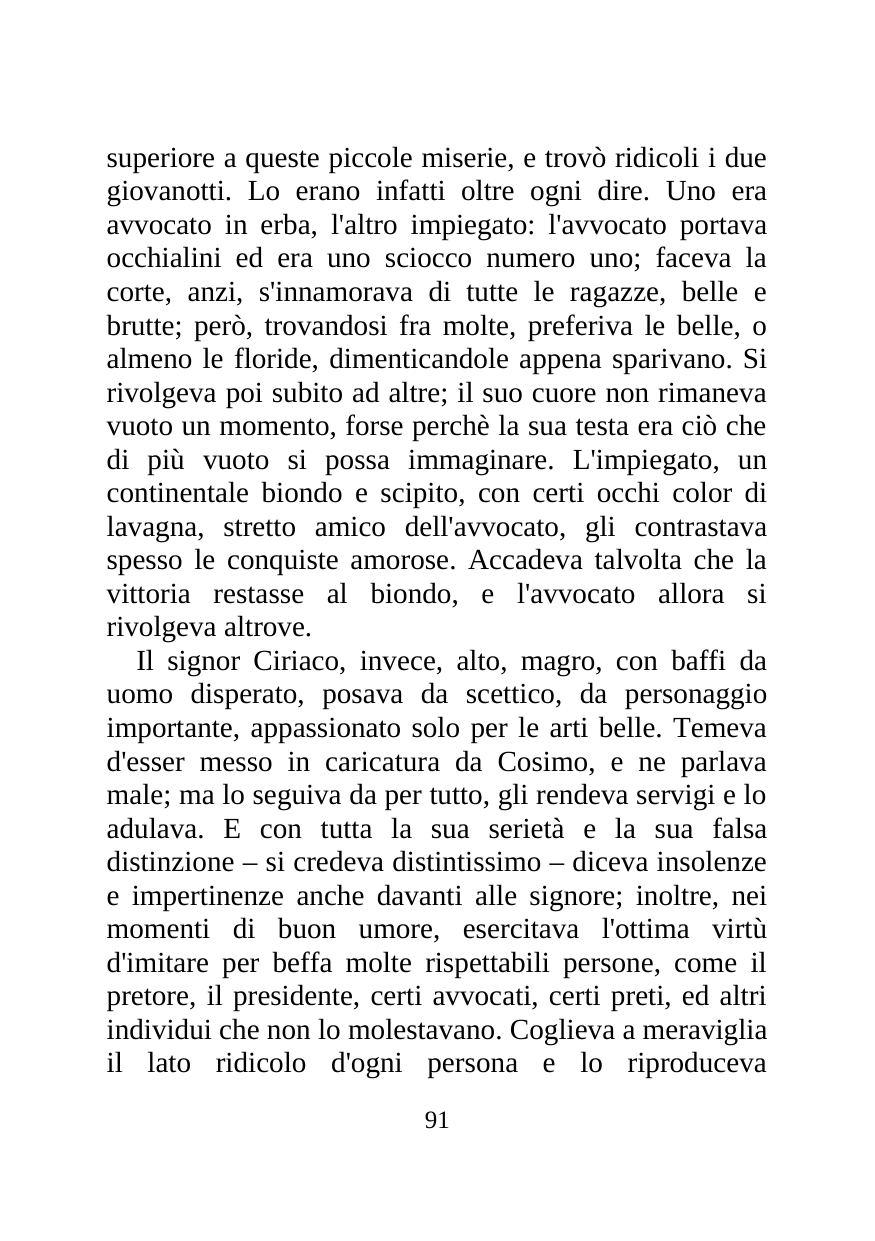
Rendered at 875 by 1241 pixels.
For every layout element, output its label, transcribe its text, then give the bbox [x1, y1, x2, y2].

text Il signor Ciriaco, invece, alto, magro, con baffi da uomo disperato, posava da scettico, da personaggio importante, appassionato solo per le arti belle. Temeva d'esser messo in caricatura da Cosimo, e ne parlava male; ma lo seguiva da per tutto, gli rendeva servigi e lo adulava. E con tutta la sua serietà e la sua falsa distinzione – si credeva distintissimo – diceva insolenze e impertinenze anche davanti alle signore; inoltre, nei momenti di buon umore, esercitava l'ottima virtù d'imitare per beffa molte rispettabili persone, come il pretore, il presidente, certi avvocati, certi preti, ed altri individui che non lo molestavano. Coglieva a meraviglia il lato ridicolo d'ogni persona e lo riproduceva [106, 643, 768, 1079]
text superiore a queste piccole miserie, e trovò ridicoli i due giovanotti. Lo erano infatti oltre ogni dire. Uno era avvocato in erba, l'altro impiegato: l'avvocato portava occhialini ed era uno sciocco numero uno; faceva la corte, anzi, s'innamorava di tutte le ragazze, belle e brutte; però, trovandosi fra molte, preferiva le belle, o almeno le floride, dimenticandole appena sparivano. Si rivolgeva poi subito ad altre; il suo cuore non rimaneva vuoto un momento, forse perchè la sua testa era ciò che di più vuoto si possa immaginare. L'impiegato, un continentale biondo e scipito, con certi occhi color di lavagna, stretto amico dell'avvocato, gli contrastava spesso le conquiste amorose. Accadeva talvolta che la vittoria restasse al biondo, e l'avvocato allora si rivolgeva altrove. [106, 140, 768, 643]
